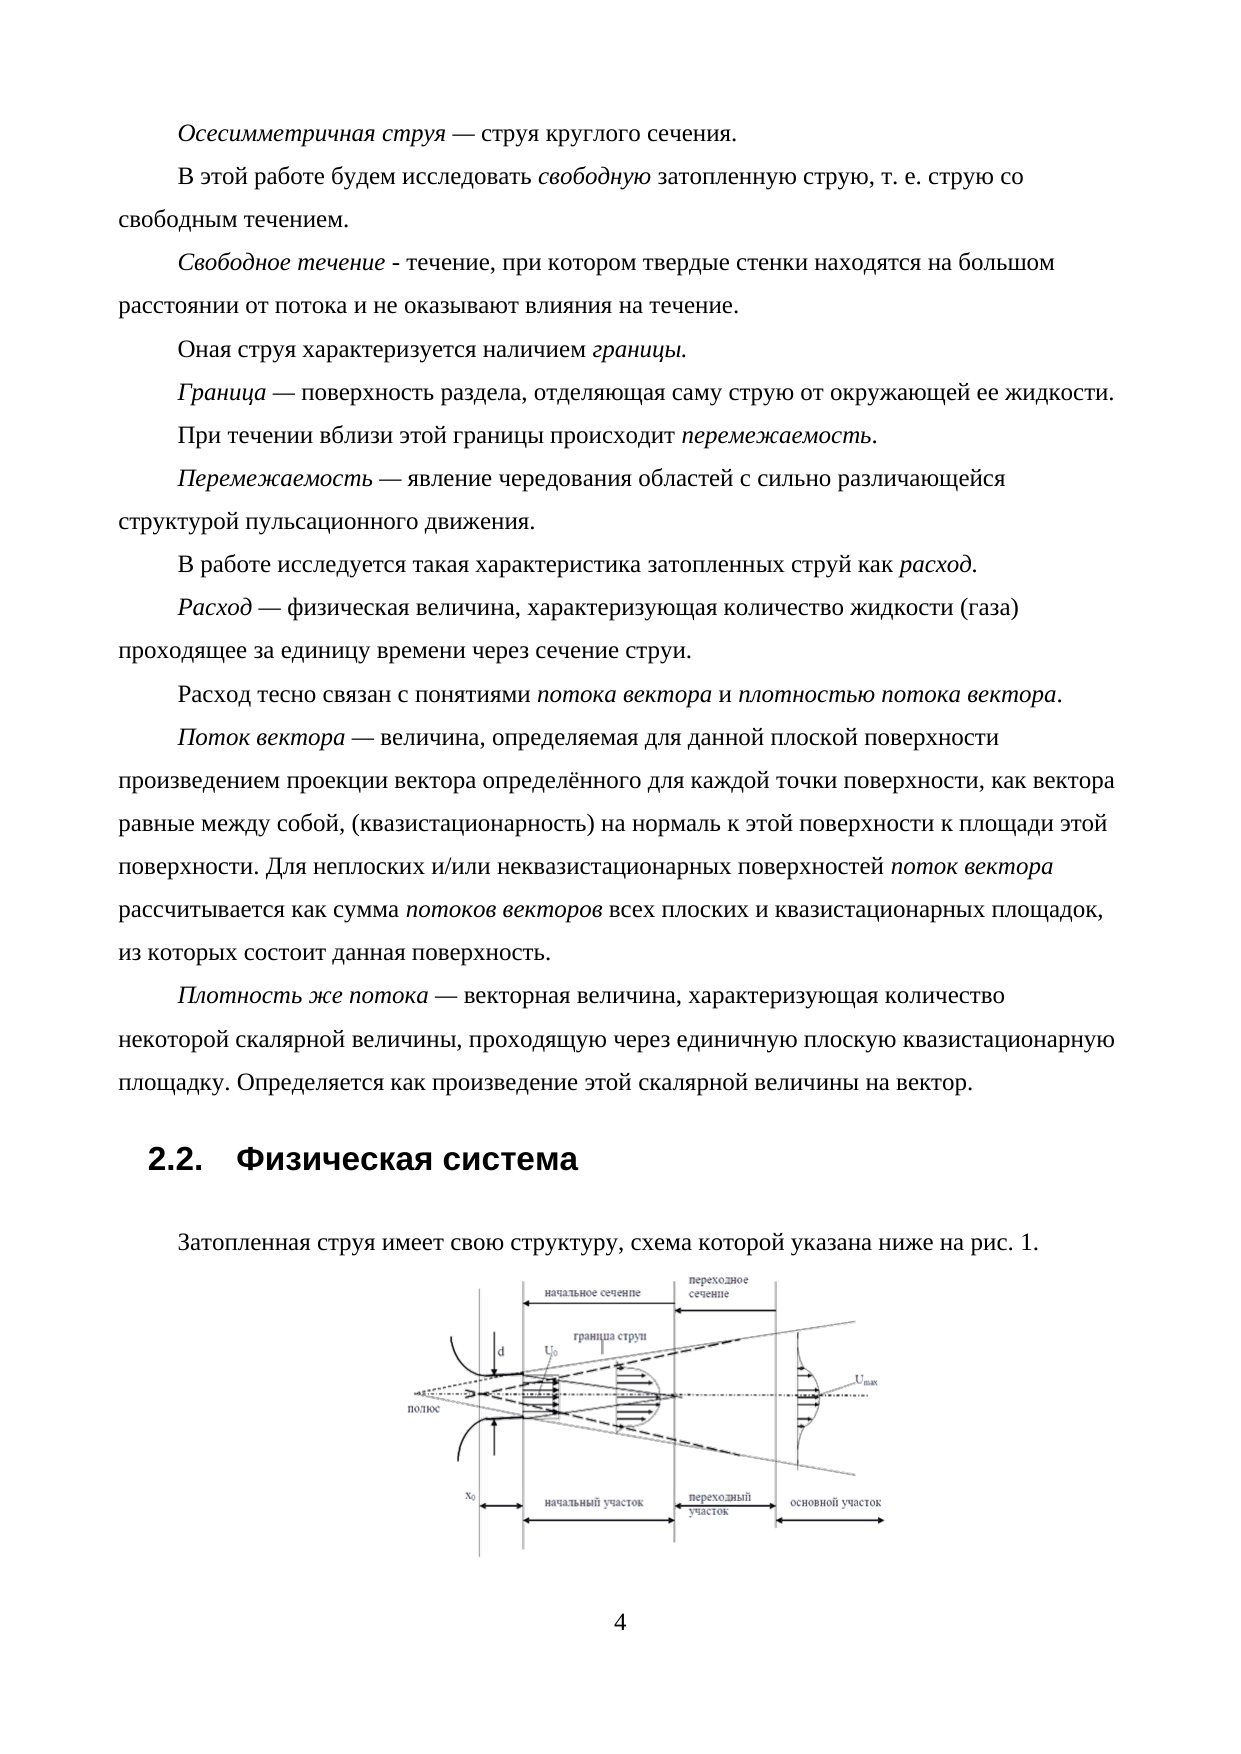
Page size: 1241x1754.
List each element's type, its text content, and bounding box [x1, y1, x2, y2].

text Граница — поверхность раздела, отделяющая саму струю от окружающей ее жидкости. [118, 377, 1122, 406]
text Осесимметричная струя — струя круглого сечения. [118, 118, 1122, 147]
text При течении вблизи этой границы происходит перемежаемость. [118, 420, 1122, 449]
text Свободное течение - течение, при котором твердые стенки находятся на большом расстоянии от потока и не оказывают влияния на течение. [118, 247, 1122, 319]
picture [400, 1269, 899, 1557]
text В этой работе будем исследовать свободную затопленную струю, т. е. струю со свободным течением. [118, 161, 1122, 233]
text Затопленная струя имеет свою структуру, схема которой указана ниже на рис. 1. [118, 1227, 1122, 1255]
text Оная струя характеризуется наличием границы. [118, 334, 1122, 362]
text Перемежаемость — явление чередования областей с сильно различающейся структурой пульсационного движения. [118, 463, 1122, 535]
text Расход — физическая величина, характеризующая количество жидкости (газа) проходящее за единицу времени через сечение струи. [118, 592, 1122, 664]
text Поток вектора — величина, определяемая для данной плоской поверхности произведением проекции вектора определённого для каждой точки поверхности, как вектора равные между собой, (квазистационарность) на нормаль к этой поверхности к площади этой поверхности. Для неплоских и/или неквазистационарных поверхностей поток вектора рассчитывается как сумма потоков векторов всех плоских и квазистационарных площадок, из которых состоит данная поверхность. [118, 722, 1122, 966]
subtitle Физическая система [118, 1139, 1093, 1178]
text Расход тесно связан с понятиями потока вектора и плотностью потока вектора. [118, 679, 1122, 707]
text В работе исследуется такая характеристика затопленных струй как расход. [118, 549, 1122, 578]
text Плотность же потока — векторная величина, характеризующая количество некоторой скалярной величины, проходящую через единичную плоскую квазистационарную площадку. Определяется как произведение этой скалярной величины на вектор. [118, 981, 1122, 1096]
